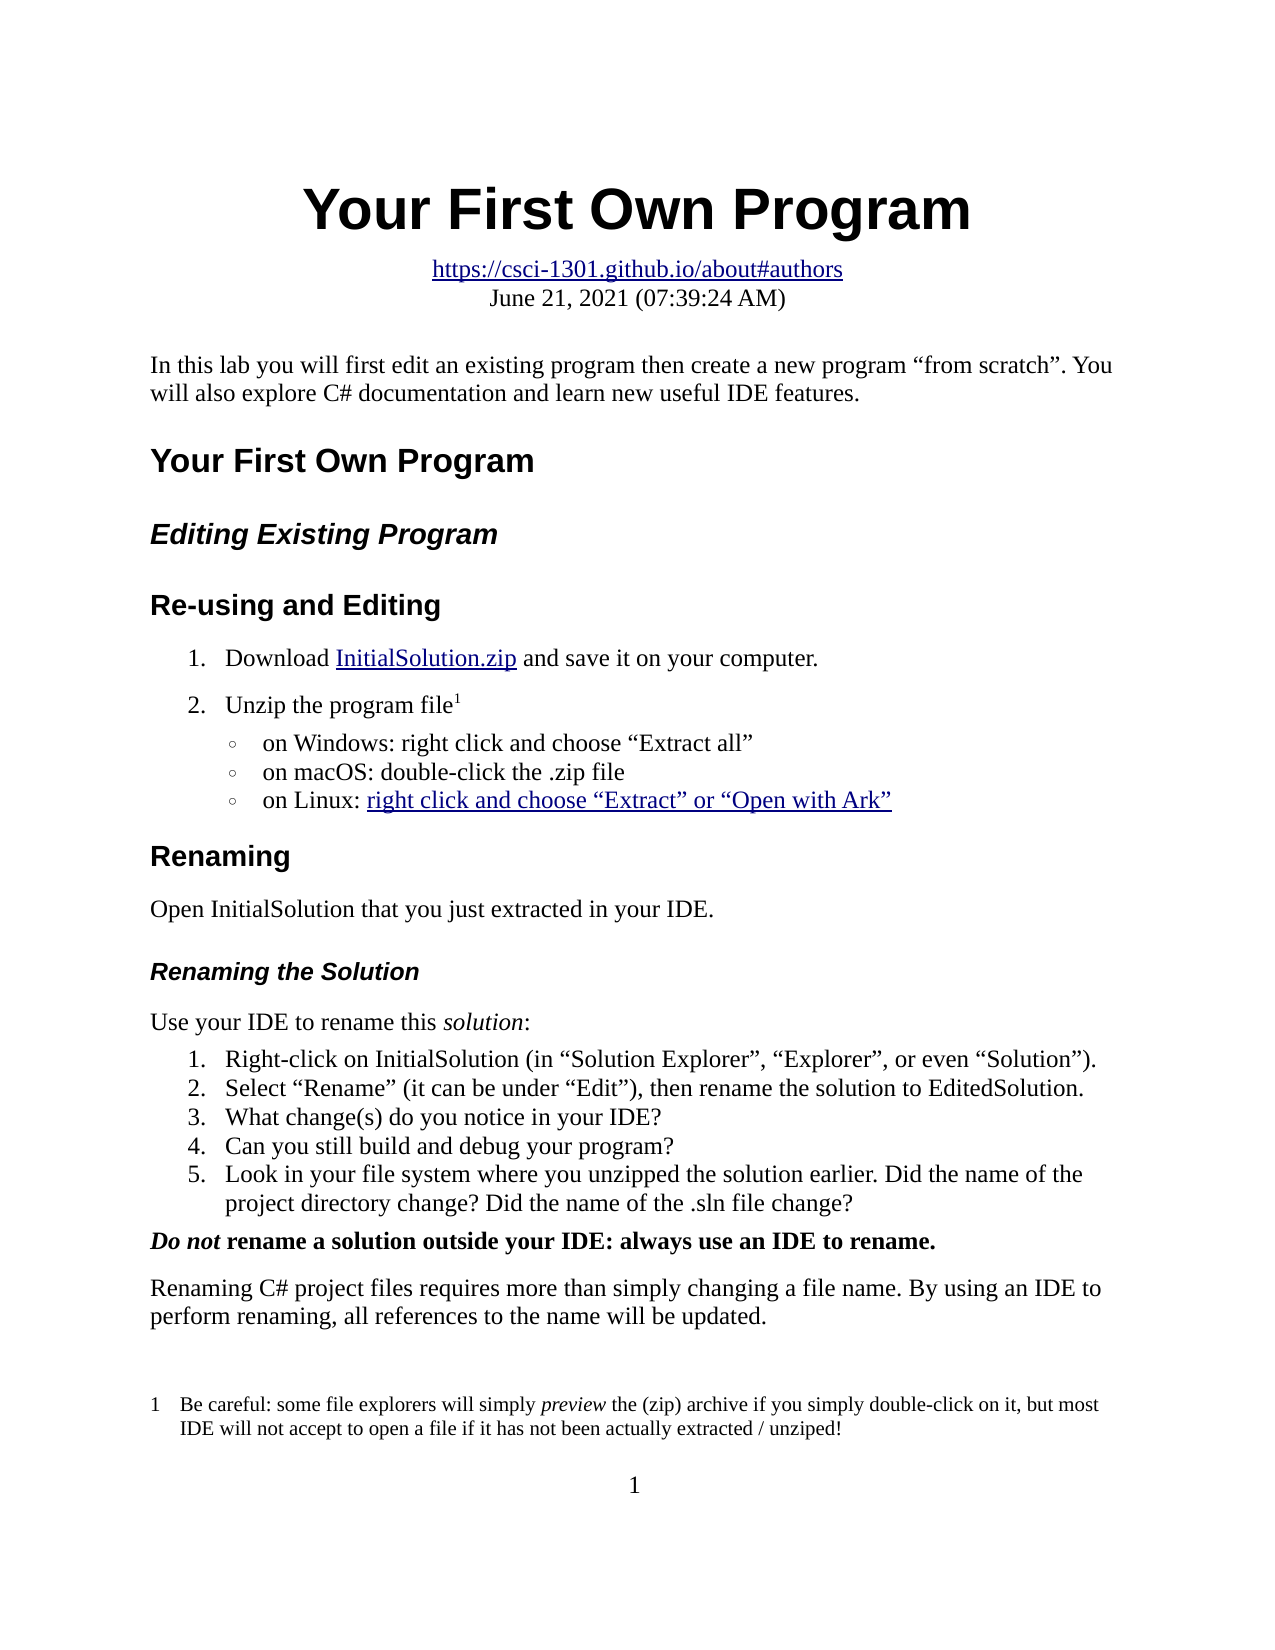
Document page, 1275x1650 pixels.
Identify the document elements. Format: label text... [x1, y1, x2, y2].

subtitle Renaming [150, 839, 1125, 873]
text Open InitialSolution that you just extracted in your IDE. [150, 894, 1125, 923]
list on Linux: right click and choose “Extract” or “Open with Ark” [225, 785, 1125, 814]
text Renaming C# project files requires more than simply changing a file name. By using an IDE to perform renaming, all references to the name will be updated. [150, 1273, 1125, 1330]
list Can you still build and debug your program? [187, 1131, 1125, 1159]
text June 21, 2021 (07:39:24 AM) [150, 283, 1125, 312]
text Do not rename a solution outside your IDE: always use an IDE to rename. [150, 1226, 1125, 1255]
subtitle Editing Existing Program [150, 517, 1125, 551]
list on macOS: double-click the .zip file [225, 757, 1125, 785]
text Use your IDE to rename this solution: [150, 1007, 1125, 1036]
list Look in your file system where you unzipped the solution earlier. Did the name of the project directory change? Did the name of the .sln file change? [187, 1159, 1125, 1217]
subtitle Your First Own Program [150, 441, 1125, 480]
list Select “Rename” (it can be under “Edit”), then rename the solution to EditedSolution. [187, 1073, 1125, 1102]
title Your First Own Program [150, 175, 1125, 242]
list Right-click on InitialSolution (in “Solution Explorer”, “Explorer”, or even “Solution”). [187, 1044, 1125, 1073]
text https://csci-1301.github.io/about#authors [150, 254, 1125, 283]
subtitle Renaming the Solution [150, 957, 1125, 985]
list Download InitialSolution.zip and save it on your computer. [187, 643, 1125, 672]
list Unzip the program file [187, 690, 1125, 719]
list What change(s) do you notice in your IDE? [187, 1102, 1125, 1131]
list Be careful: some file explorers will simply preview the (zip) archive if you simply double-click on it, but most IDE will not accept to open a file if it has not been actually extracted / unziped! [150, 1392, 1125, 1440]
subtitle Re-using and Editing [150, 588, 1125, 622]
text In this lab you will first edit an existing program then create a new program “from scratch”. You will also explore C# documentation and learn new useful IDE features. [150, 350, 1125, 407]
list on Windows: right click and choose “Extract all” [225, 728, 1125, 757]
